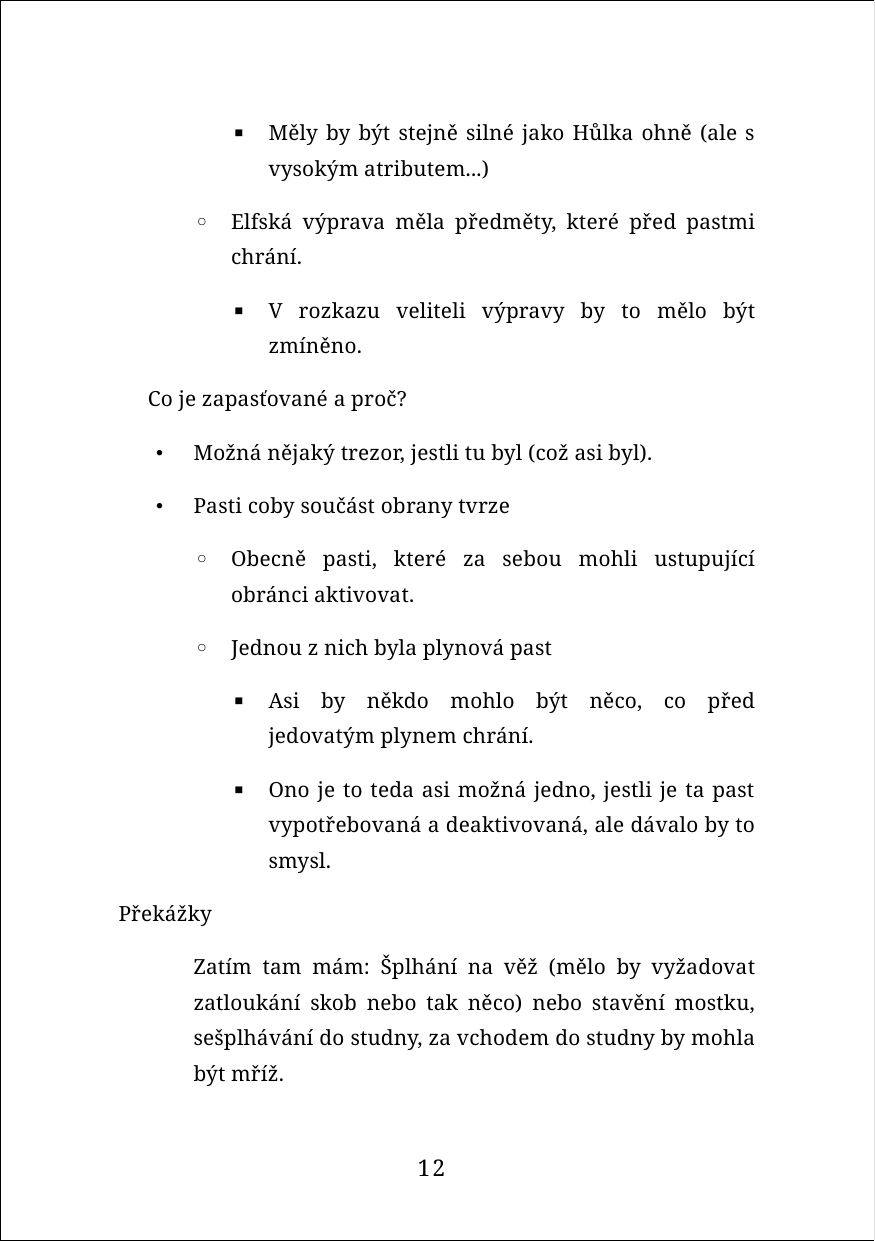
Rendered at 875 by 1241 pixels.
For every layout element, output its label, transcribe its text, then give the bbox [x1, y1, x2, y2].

text Co je zapasťované a proč? [118, 384, 756, 413]
list Měly by být stejně silné jako Hůlka ohně (ale s vysokým atributem...) [231, 118, 756, 182]
list Asi by někdo mohlo být něco, co před jedovatým plynem chrání. [231, 686, 756, 750]
list V rozkazu veliteli výpravy by to mělo být zmíněno. [231, 296, 756, 360]
list Pasti coby součást obrany tvrze [156, 491, 756, 519]
text Překážky [118, 899, 756, 928]
list Ono je to teda asi možná jedno, jestli je ta past vypotřebovaná a deaktivovaná, ale dávalo by to smysl. [231, 775, 756, 874]
list Možná nějaký trezor, jestli tu byl (což asi byl). [156, 438, 756, 466]
list Zatím tam mám: Šplhání na věž (mělo by vyžadovat zatloukání skob nebo tak něco) nebo stavění mostku, sešplhávání do studny, za vchodem do studny by mohla být mříž. [156, 952, 756, 1087]
list Obecně pasti, které za sebou mohli ustupující obránci aktivovat. [193, 544, 756, 608]
list Jednou z nich byla plynová past [193, 633, 756, 661]
list Elfská výprava měla předměty, které před pastmi chrání. [193, 207, 756, 271]
